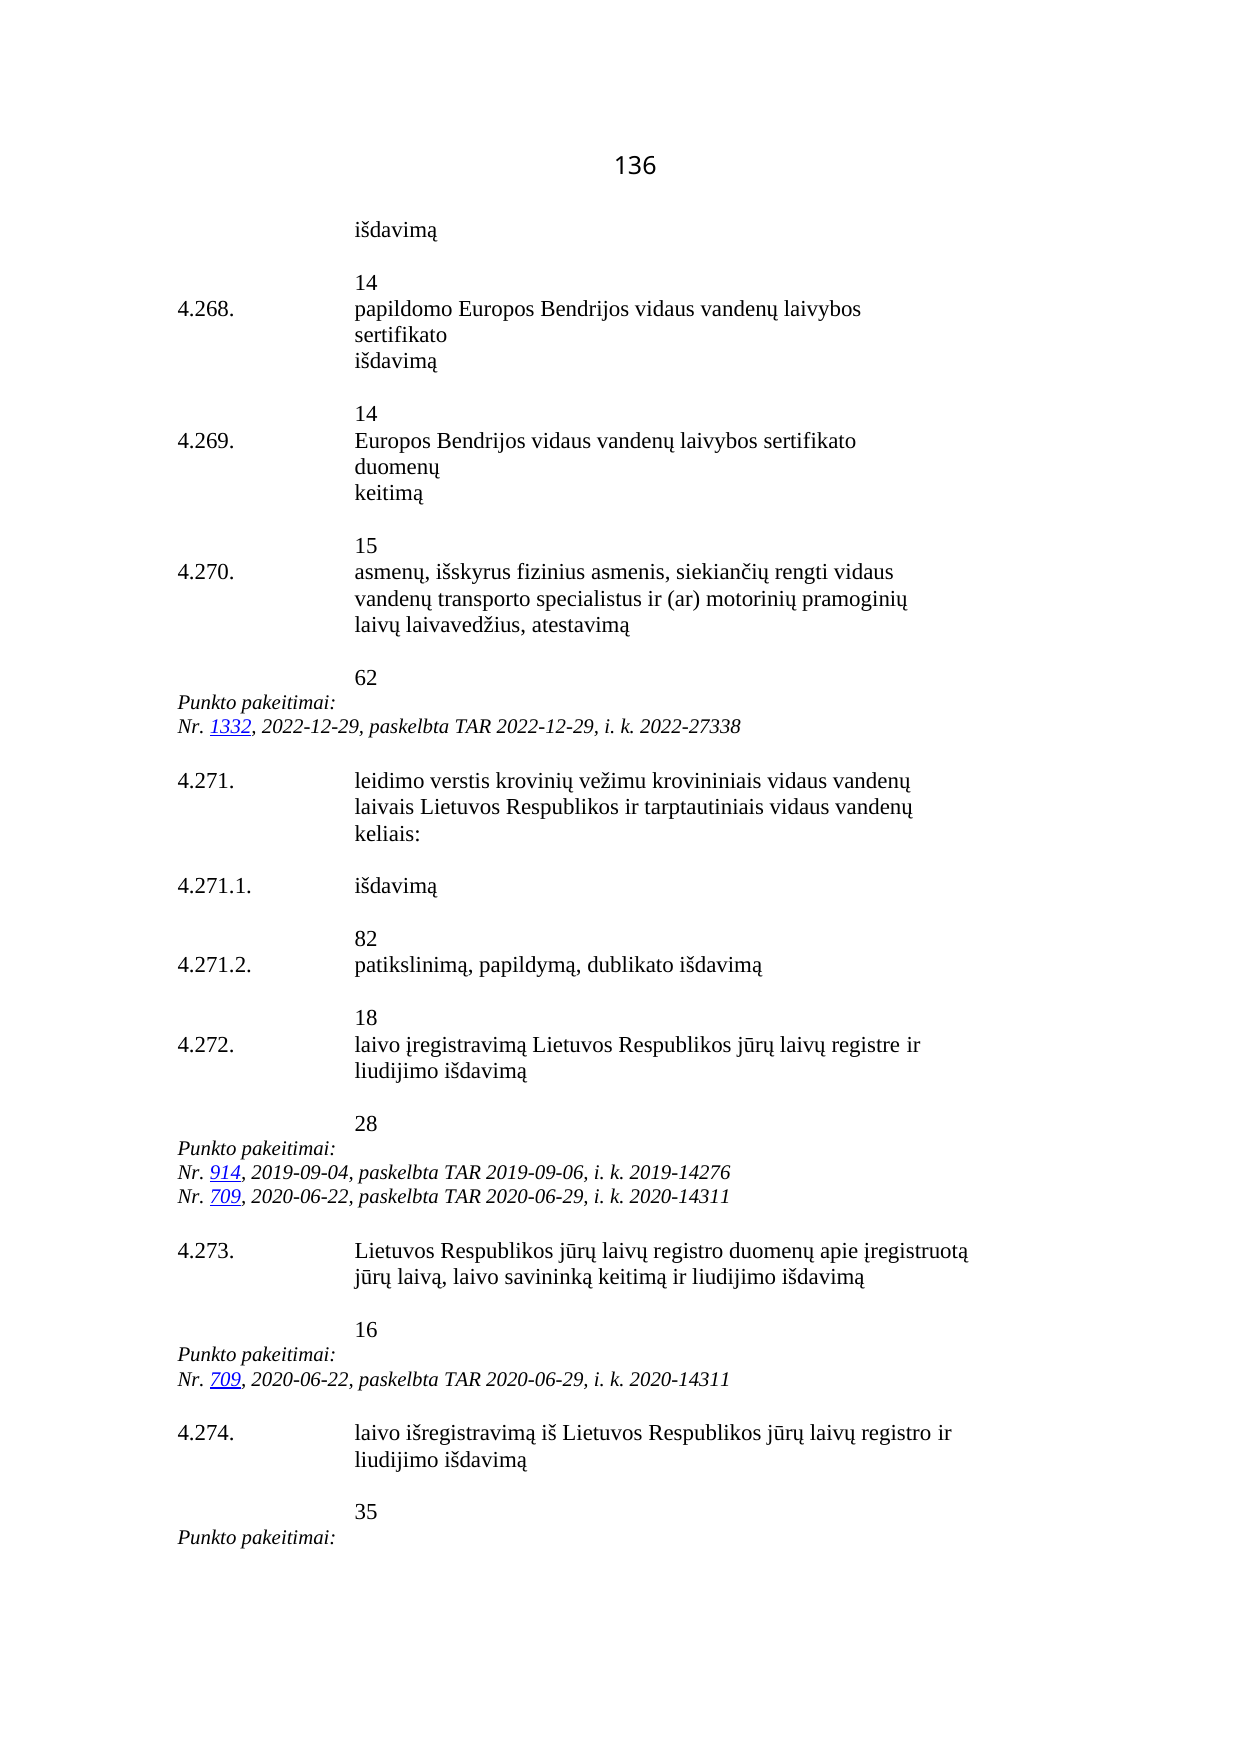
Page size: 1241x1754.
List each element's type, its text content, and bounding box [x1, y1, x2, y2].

text Punkto pakeitimai: [177, 1136, 1092, 1160]
text 4.274. laivo išregistravimą iš Lietuvos Respublikos jūrų laivų registro ir liudijimo išdavimą 35 [177, 1419, 1004, 1525]
text Nr. 914, 2019-09-04, paskelbta TAR 2019-09-06, i. k. 2019-14276 [177, 1160, 1092, 1184]
text išdavimą 14 [354, 216, 945, 295]
text Punkto pakeitimai: [177, 1342, 1092, 1366]
text 4.269. Europos Bendrijos vidaus vandenų laivybos sertifikato duomenų [177, 427, 945, 479]
text 4.268. papildomo Europos Bendrijos vidaus vandenų laivybos sertifikato [177, 295, 945, 348]
text 4.271.2. patikslinimą, papildymą, dublikato išdavimą 18 [177, 952, 945, 1031]
text Nr. 709, 2020-06-22, paskelbta TAR 2020-06-29, i. k. 2020-14311 [177, 1366, 1092, 1391]
text išdavimą 14 [354, 348, 945, 427]
text 4.271.1. išdavimą 82 [177, 872, 945, 952]
text Nr. 709, 2020-06-22, paskelbta TAR 2020-06-29, i. k. 2020-14311 [177, 1184, 1092, 1208]
text laivais Lietuvos Respublikos ir tarptautiniais vidaus vandenų [354, 793, 945, 820]
text Punkto pakeitimai: [177, 690, 1092, 714]
text keliais: [354, 820, 945, 872]
text 4.270. asmenų, išskyrus fizinius asmenis, siekiančių rengti vidaus vandenų transporto specialistus ir (ar) motorinių pramoginių laivų laivavedžius, atestavimą 62 [177, 558, 915, 690]
text 4.272. laivo įregistravimą Lietuvos Respublikos jūrų laivų registre ir liudijimo išdavimą 28 [177, 1031, 1004, 1136]
text Punkto pakeitimai: [177, 1525, 1092, 1549]
text keitimą 15 [354, 479, 945, 558]
text Nr. 1332, 2022-12-29, paskelbta TAR 2022-12-29, i. k. 2022-27338 [177, 714, 1092, 738]
text 4.273. Lietuvos Respublikos jūrų laivų registro duomenų apie įregistruotą jūrų laivą, laivo savininką keitimą ir liudijimo išdavimą 16 [177, 1237, 1004, 1342]
text 4.271. leidimo verstis krovinių vežimu krovininiais vidaus vandenų [177, 767, 945, 793]
